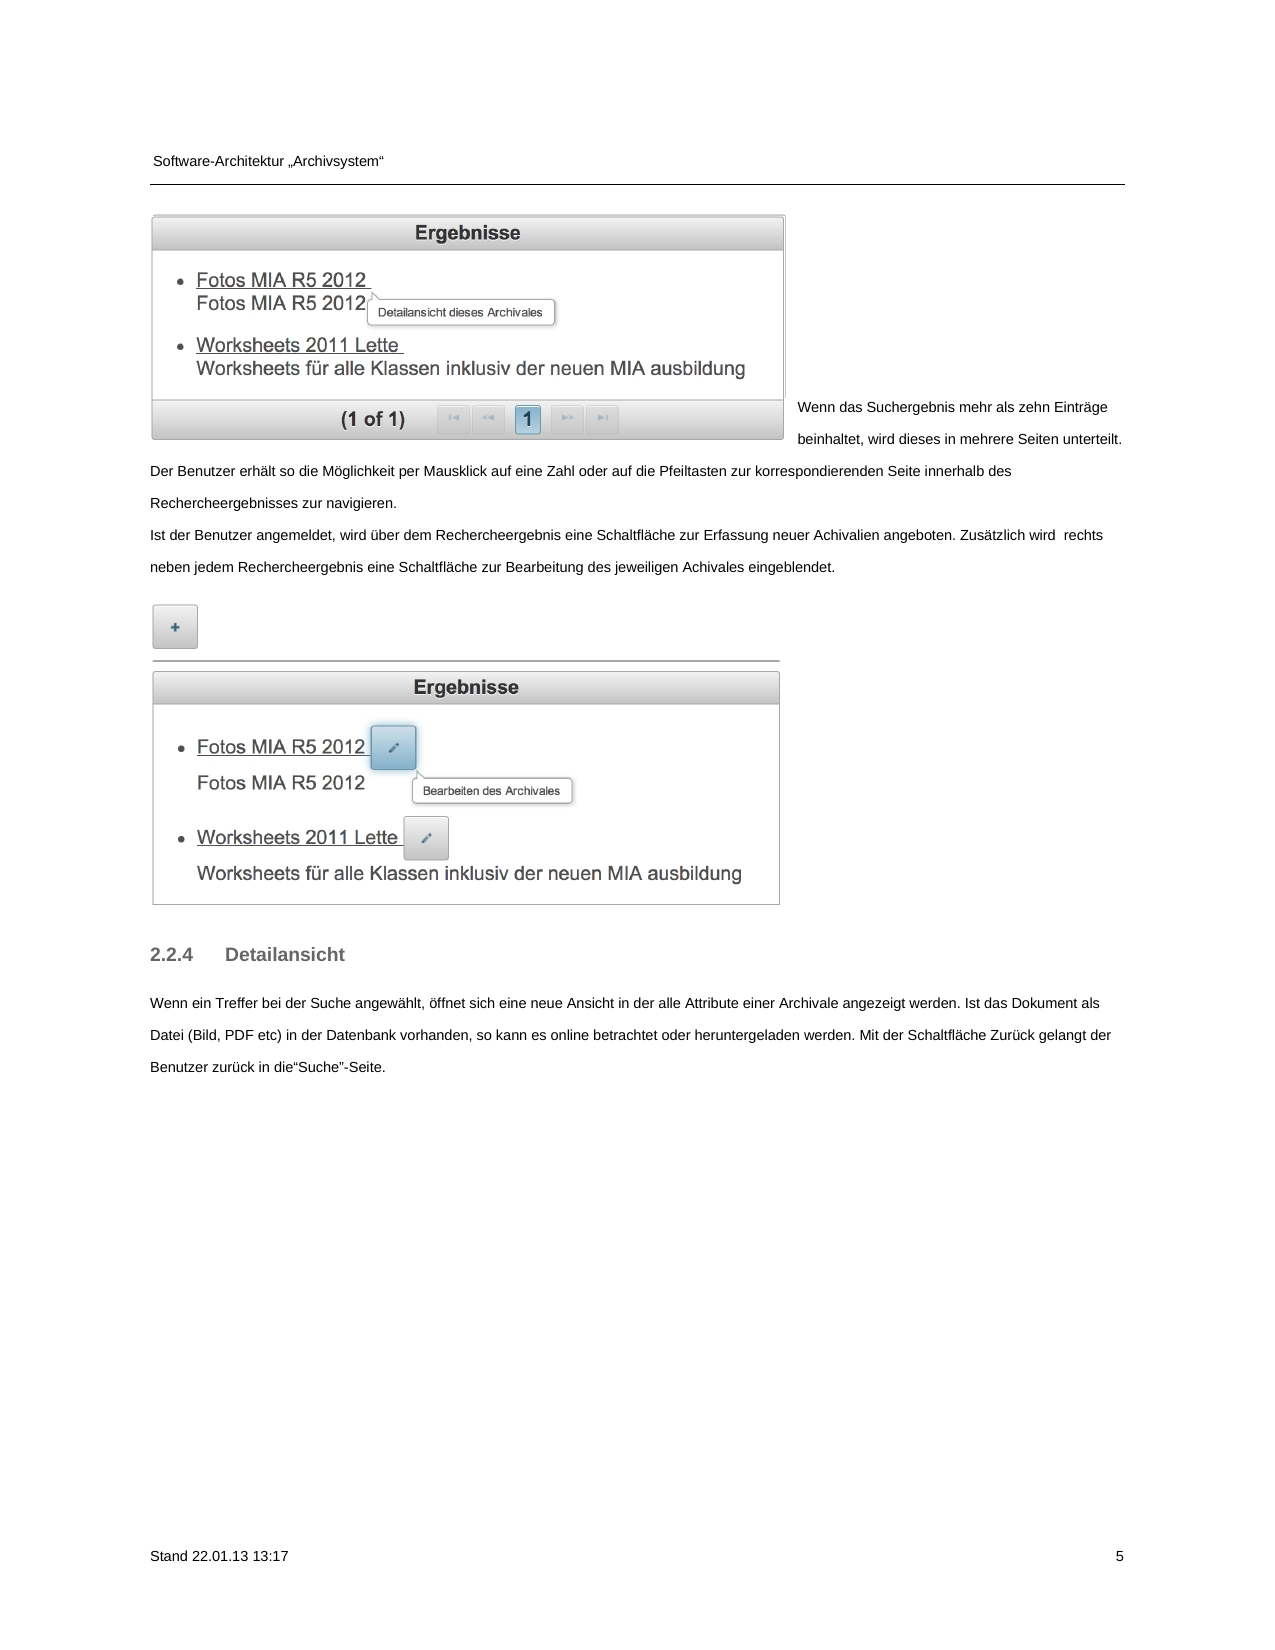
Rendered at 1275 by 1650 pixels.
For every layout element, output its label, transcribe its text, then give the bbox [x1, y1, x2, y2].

picture [150, 602, 782, 907]
picture [150, 213, 788, 442]
text Wenn ein Treffer bei der Suche angewählt, öffnet sich eine neue Ansicht in der alle Attribute einer Archivale angezeigt werden. Ist das Dokument als Datei (Bild, PDF etc) in der Datenbank vorhanden, so kann es online betrachtet oder heruntergeladen werden. Mit der Schaltfläche Zurück gelangt der Benutzer zurück in die“Suche”-Seite. [150, 995, 1125, 1087]
subtitle Detailansicht [150, 944, 1125, 982]
text Wenn das Suchergebnis mehr als zehn Einträge beinhaltet, wird dieses in mehrere Seiten unterteilt. Der Benutzer erhält so die Möglichkeit per Mausklick auf eine Zahl oder auf die Pfeiltasten zur korrespondierenden Seite innerhalb des Rechercheergebnisses zur navigieren. [150, 213, 1125, 523]
text Ist der Benutzer angemeldet, wird über dem Rechercheergebnis eine Schaltfläche zur Erfassung neuer Achivalien angeboten. Zusätzlich wird rechts neben jedem Rechercheergebnis eine Schaltfläche zur Bearbeitung des jeweiligen Achivales eingeblendet. [150, 528, 1125, 588]
